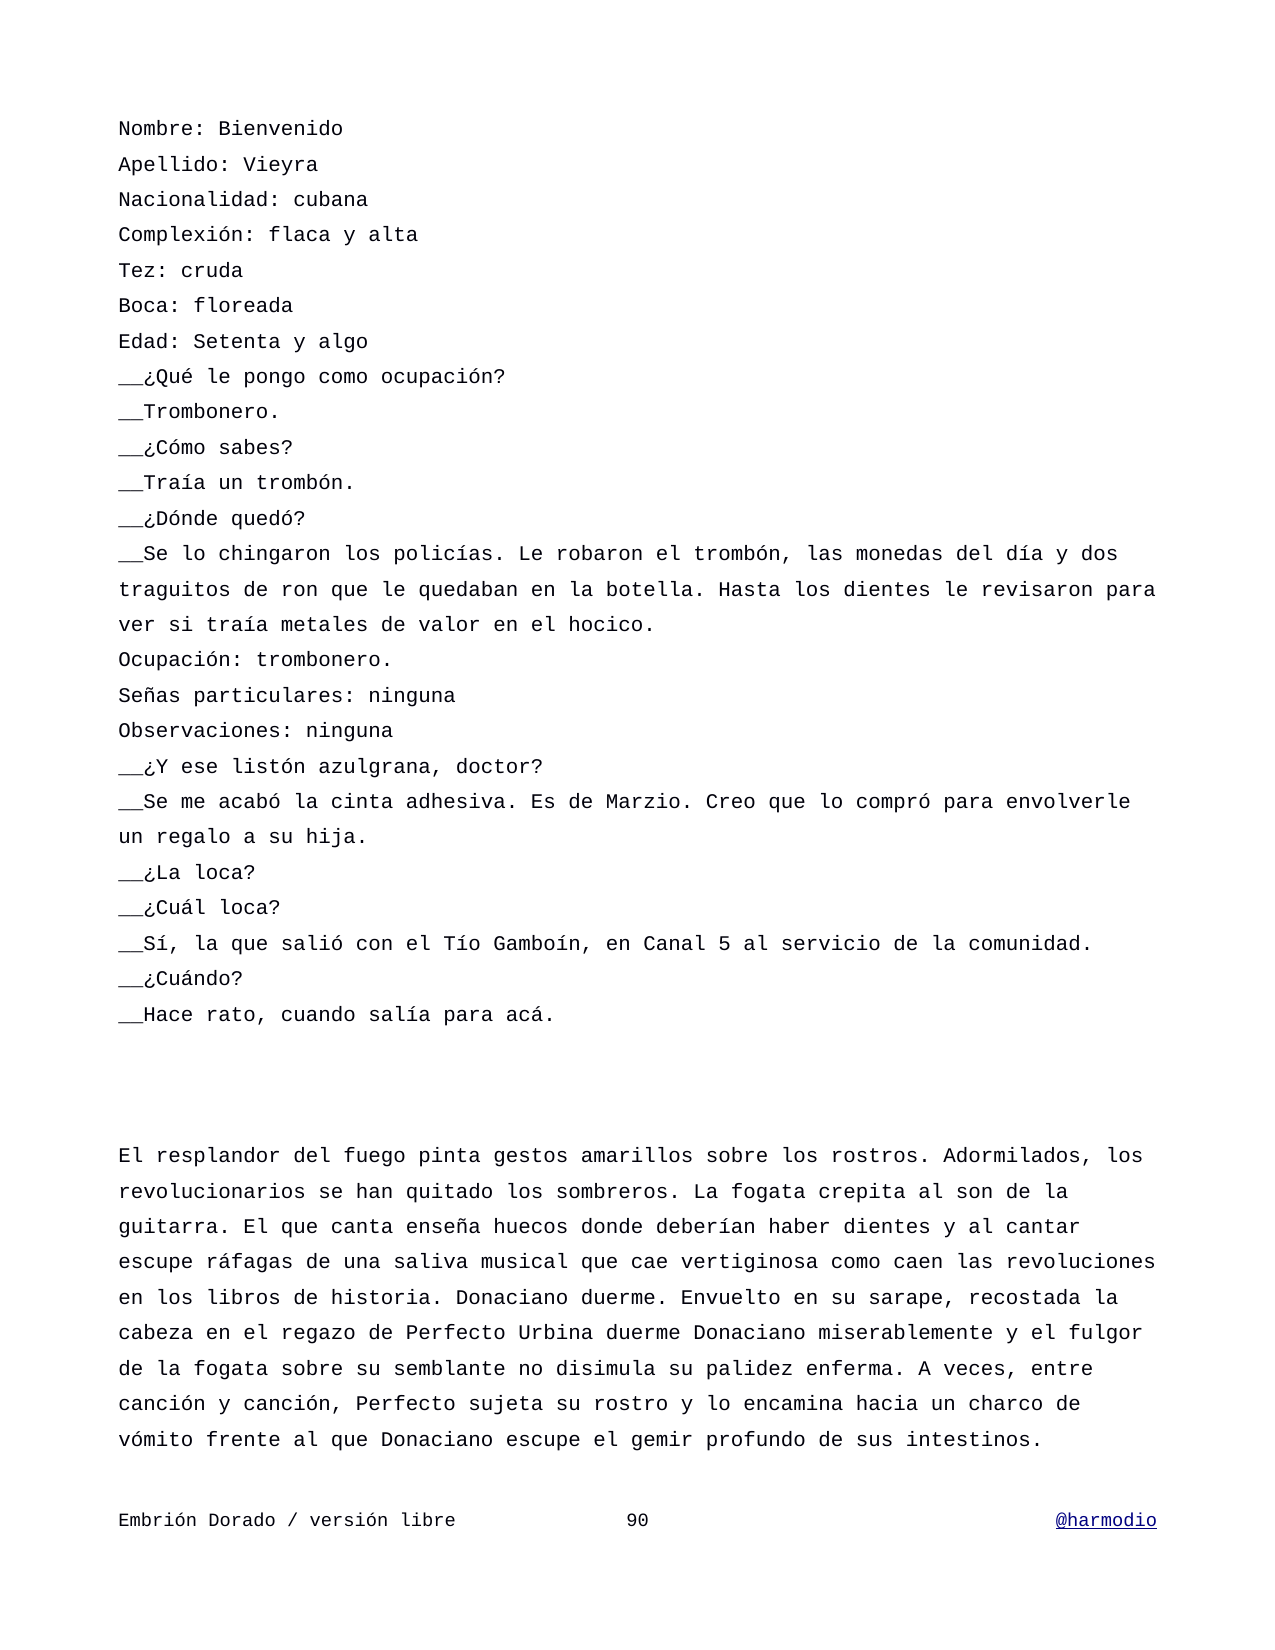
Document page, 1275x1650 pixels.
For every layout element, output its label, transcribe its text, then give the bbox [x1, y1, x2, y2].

text Ocupación: trombonero. [118, 649, 1157, 673]
text __¿Cuándo? [118, 968, 1157, 992]
text __Hace rato, cuando salía para acá. [118, 1003, 1157, 1027]
text Edad: Setenta y algo [118, 331, 1157, 354]
text El resplandor del fuego pinta gestos amarillos sobre los rostros. Adormilados, los revolucionarios se han quitado los sombreros. La fogata crepita al son de la guitarra. El que canta enseña huecos donde deberían haber dientes y al cantar escupe ráfagas de una saliva musical que cae vertiginosa como caen las revoluciones en los libros de historia. Donaciano duerme. Envuelto en su sarape, recostada la cabeza en el regazo de Perfecto Urbina duerme Donaciano miserablemente y el fulgor de la fogata sobre su semblante no disimula su palidez enferma. A veces, entre canción y canción, Perfecto sujeta su rostro y lo encamina hacia un charco de vómito frente al que Donaciano escupe el gemir profundo de sus intestinos. [118, 1145, 1157, 1452]
text Observaciones: ninguna [118, 720, 1157, 744]
text __¿La loca? [118, 862, 1157, 886]
text Nacionalidad: cubana [118, 189, 1157, 213]
text __¿Dónde quedó? [118, 508, 1157, 531]
text __¿Y ese listón azulgrana, doctor? [118, 756, 1157, 779]
text Nombre: Bienvenido [118, 118, 1157, 142]
text __¿Cuál loca? [118, 897, 1157, 921]
text __Se lo chingaron los policías. Le robaron el trombón, las monedas del día y dos traguitos de ron que le quedaban en la botella. Hasta los dientes le revisaron para ver si traía metales de valor en el hocico. [118, 543, 1157, 638]
text __Sí, la que salió con el Tío Gamboín, en Canal 5 al servicio de la comunidad. [118, 933, 1157, 956]
text Tez: cruda [118, 260, 1157, 283]
text __Trombonero. [118, 401, 1157, 425]
text Apellido: Vieyra [118, 153, 1157, 177]
text __¿Qué le pongo como ocupación? [118, 366, 1157, 390]
text __¿Cómo sabes? [118, 437, 1157, 461]
text Complexión: flaca y alta [118, 224, 1157, 248]
text __Traía un trombón. [118, 472, 1157, 496]
text Señas particulares: ninguna [118, 685, 1157, 708]
text __Se me acabó la cinta adhesiva. Es de Marzio. Creo que lo compró para envolverle un regalo a su hija. [118, 791, 1157, 850]
text Boca: floreada [118, 295, 1157, 319]
